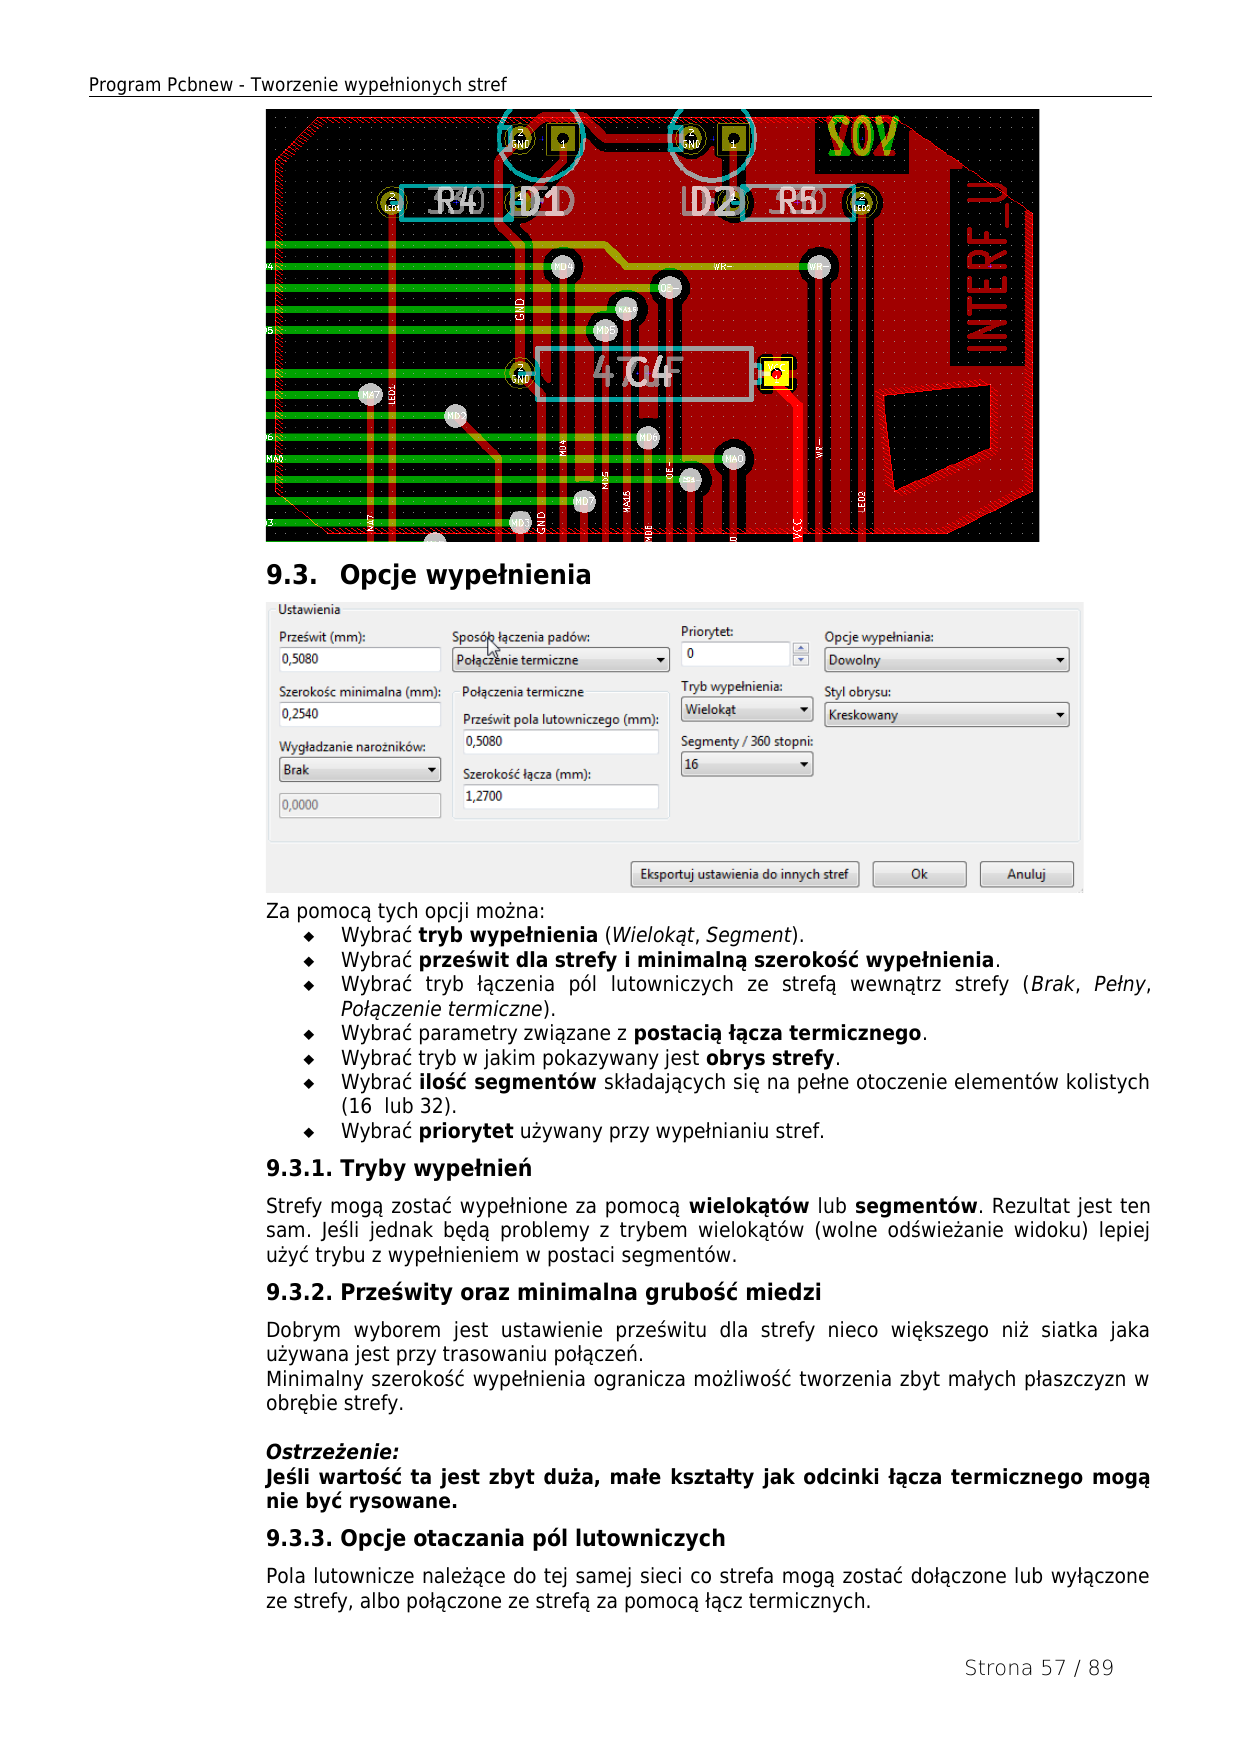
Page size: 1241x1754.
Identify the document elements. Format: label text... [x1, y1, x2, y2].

list Wybrać ilość segmentów składających się na pełne otoczenie elementów kolistych (16 lub 32). [303, 1070, 1152, 1119]
picture [265, 109, 1040, 542]
text Ostrzeżenie: [266, 1440, 1152, 1465]
text Strefy mogą zostać wypełnione za pomocą wielokątów lub segmentów. Rezultat jest ten sam. Jeśli jednak będą problemy z trybem wielokątów (wolne odświeżanie widoku) lepiej użyć trybu z wypełnieniem w postaci segmentów. [266, 1194, 1152, 1267]
text Pola lutownicze należące do tej samej sieci co strefa mogą zostać dołączone lub wyłączone ze strefy, albo połączone ze strefą za pomocą łącz termicznych. [266, 1564, 1152, 1613]
subtitle Prześwity oraz minimalna grubość miedzi [266, 1279, 1152, 1306]
picture [265, 602, 1084, 893]
list Wybrać priorytet używany przy wypełnianiu stref. [303, 1119, 1152, 1143]
list Wybrać tryb łączenia pól lutowniczych ze strefą wewnątrz strefy (Brak, Pełny, Połączenie termiczne). [303, 972, 1152, 1021]
subtitle Opcje otaczania pól lutowniczych [266, 1525, 1152, 1552]
subtitle Tryby wypełnień [266, 1155, 1152, 1182]
text Dobrym wyborem jest ustawienie prześwitu dla strefy nieco większego niż siatka jaka używana jest przy trasowaniu połączeń. [266, 1318, 1152, 1367]
list Wybrać parametry związane z postacią łącza termicznego. [303, 1021, 1152, 1045]
text Jeśli wartość ta jest zbyt duża, małe kształty jak odcinki łącza termicznego mogą nie być rysowane. [266, 1465, 1152, 1514]
text Za pomocą tych opcji można: [266, 898, 1152, 923]
list Wybrać prześwit dla strefy i minimalną szerokość wypełnienia. [303, 947, 1152, 972]
list Wybrać tryb wypełnienia (Wielokąt, Segment). [303, 923, 1152, 947]
list Wybrać tryb w jakim pokazywany jest obrys strefy. [303, 1045, 1152, 1070]
text Minimalny szerokość wypełnienia ogranicza możliwość tworzenia zbyt małych płaszczyzn w obrębie strefy. [266, 1367, 1152, 1416]
subtitle Opcje wypełnienia [266, 559, 1152, 591]
